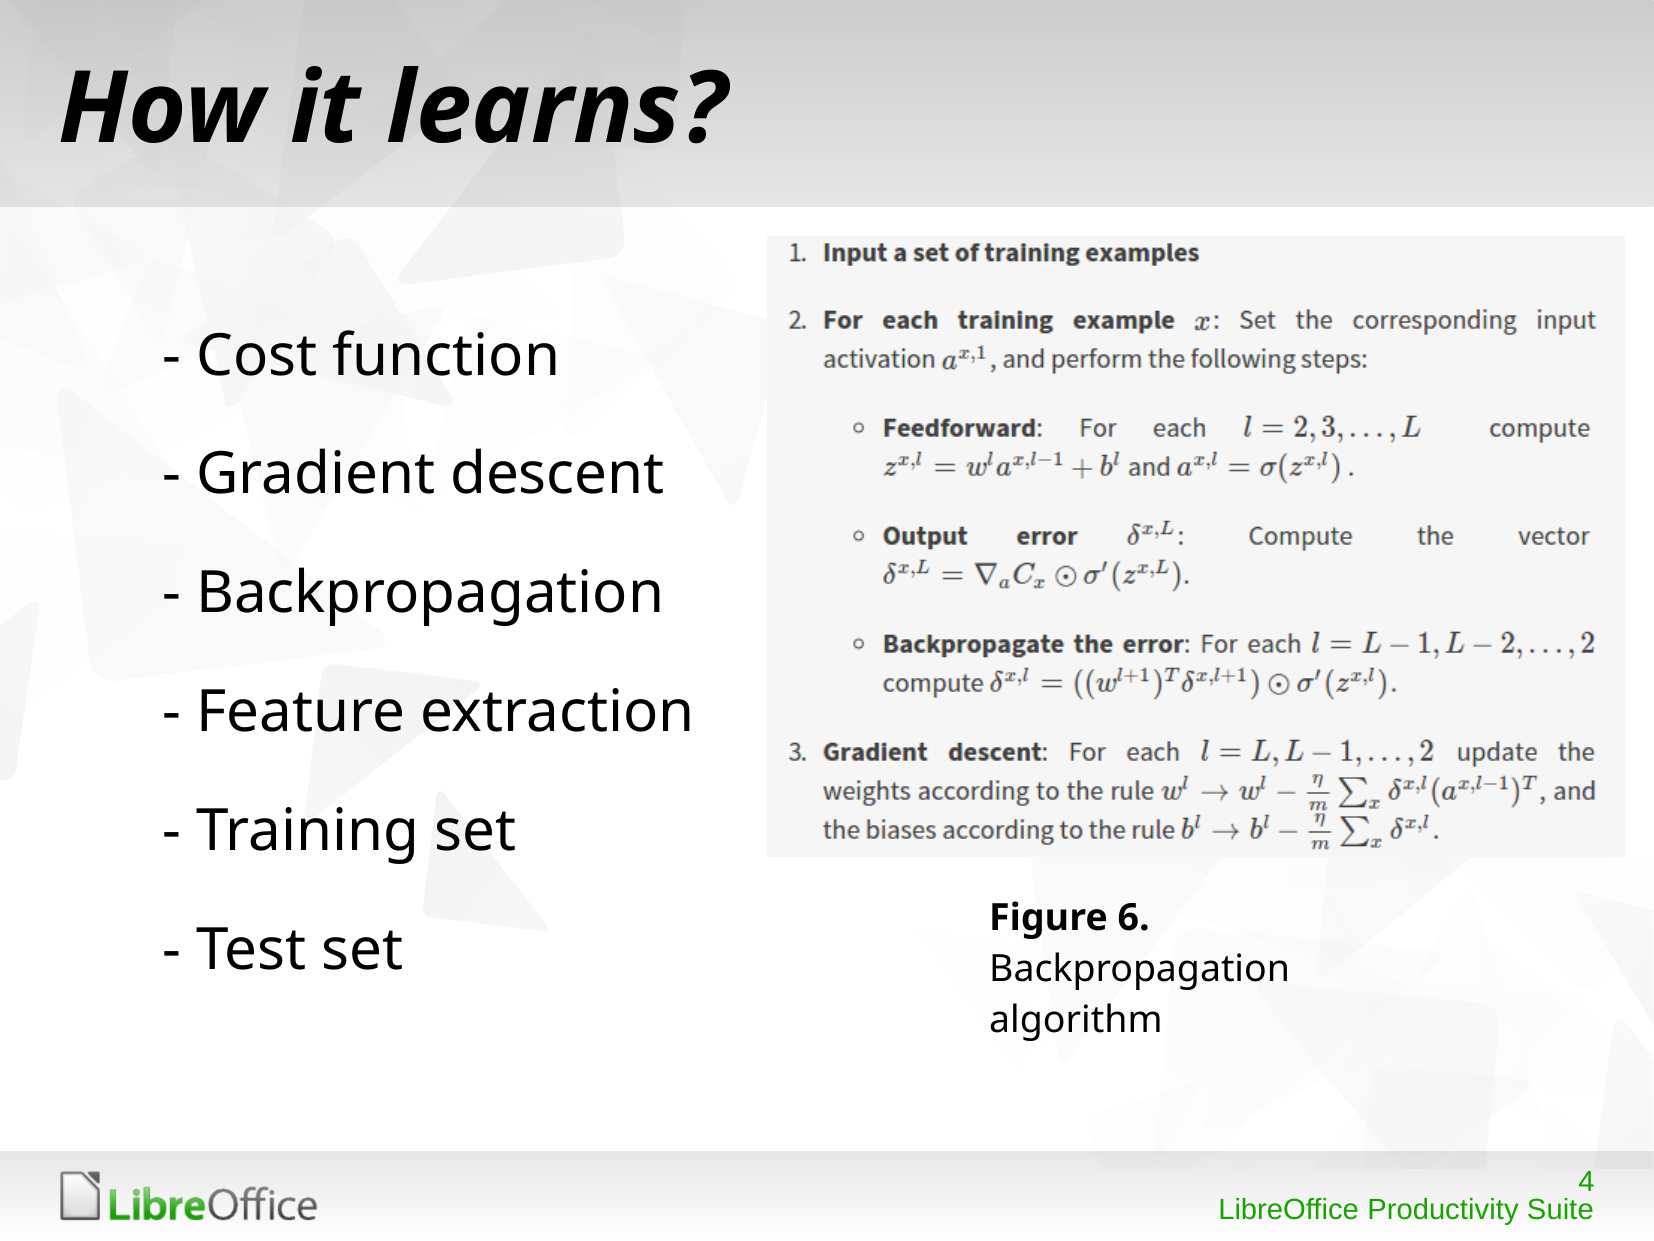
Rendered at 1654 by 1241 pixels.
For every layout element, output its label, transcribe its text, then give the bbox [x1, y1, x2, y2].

picture [41, 1152, 337, 1240]
picture [0, 0, 1654, 1169]
title How it learns? [59, 29, 1595, 178]
text_box - Cost function - Gradient descent - Backpropagation - Feature extraction - Training set - Test set [147, 265, 1063, 960]
text_box Figure 6. Backpropagation algorithm [974, 882, 1447, 1034]
